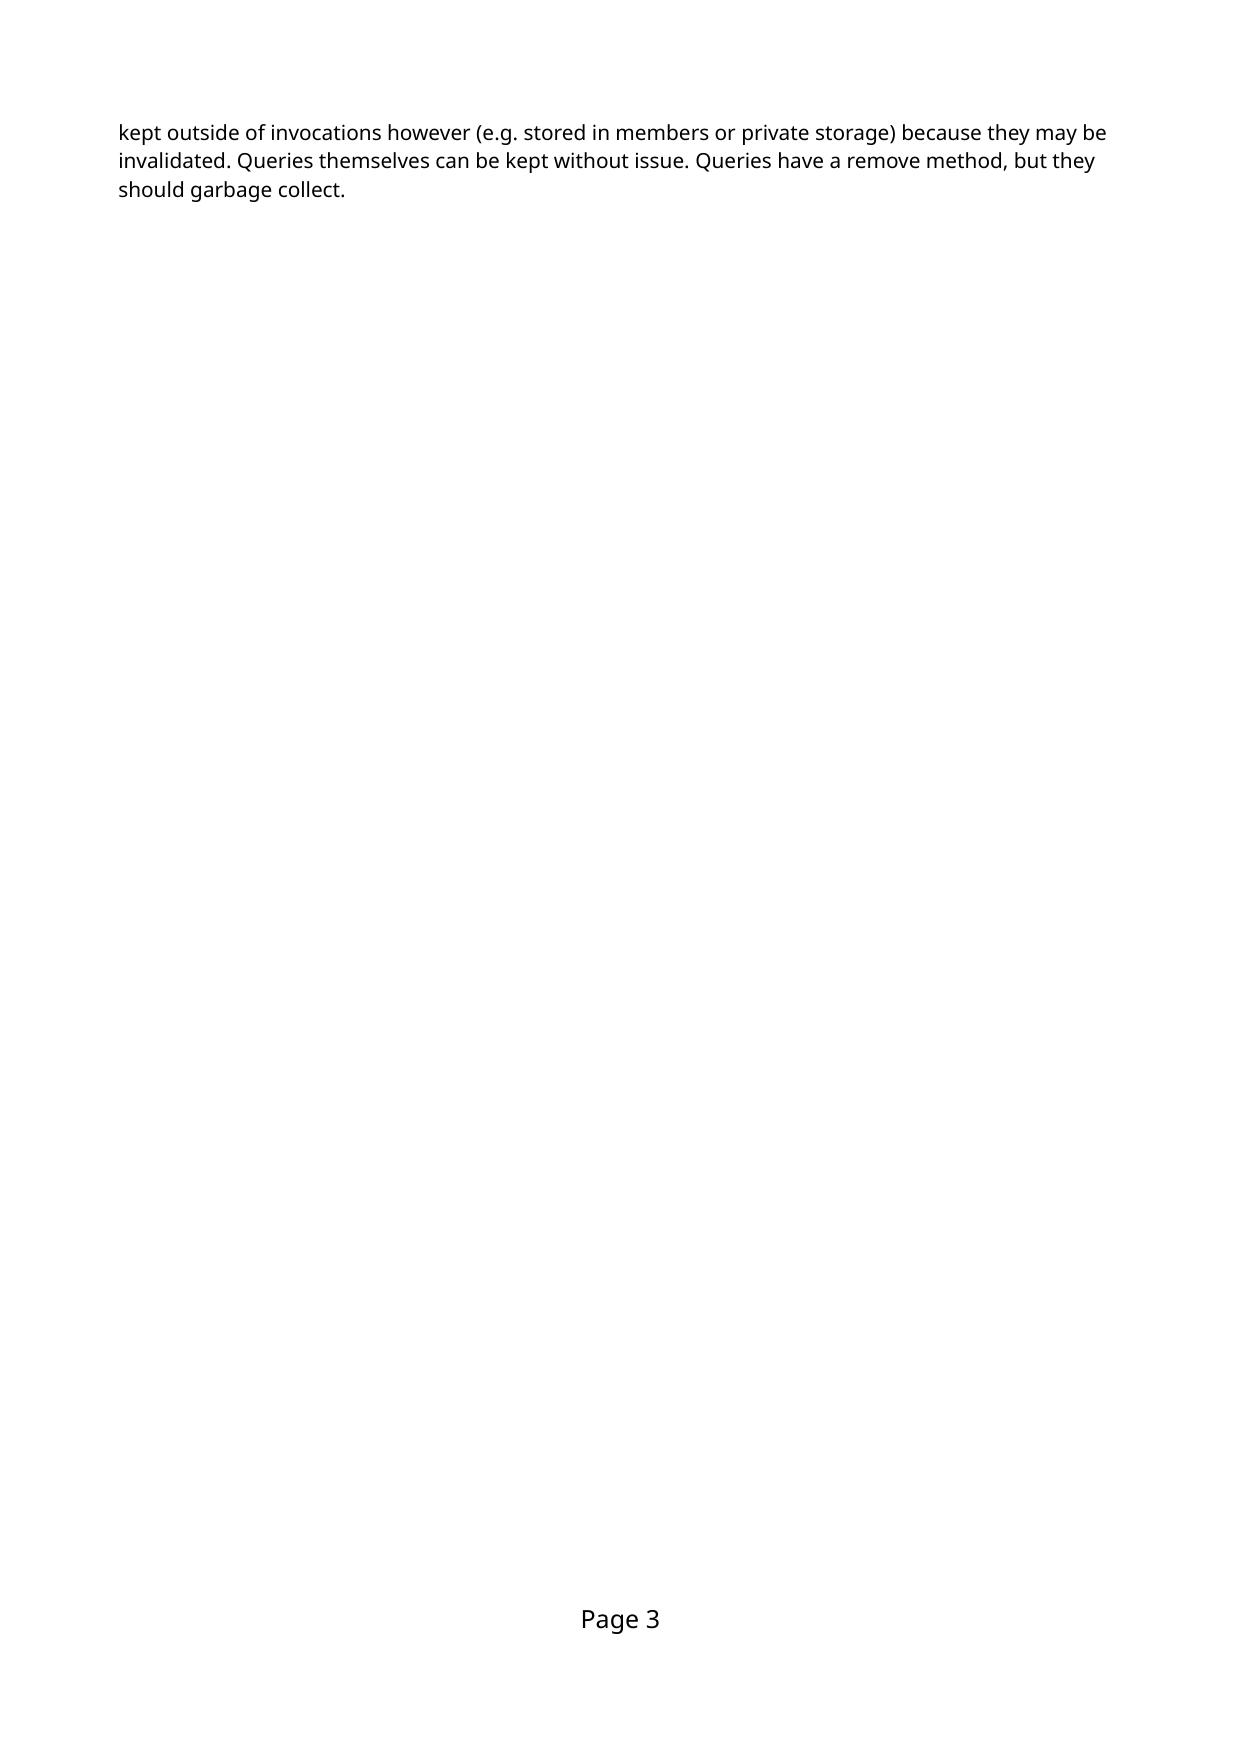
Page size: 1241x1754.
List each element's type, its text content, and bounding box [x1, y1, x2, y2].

text kept outside of invocations however (e.g. stored in members or private storage) because they may be invalidated. Queries themselves can be kept without issue. Queries have a remove method, but they should garbage collect. [118, 118, 1122, 203]
